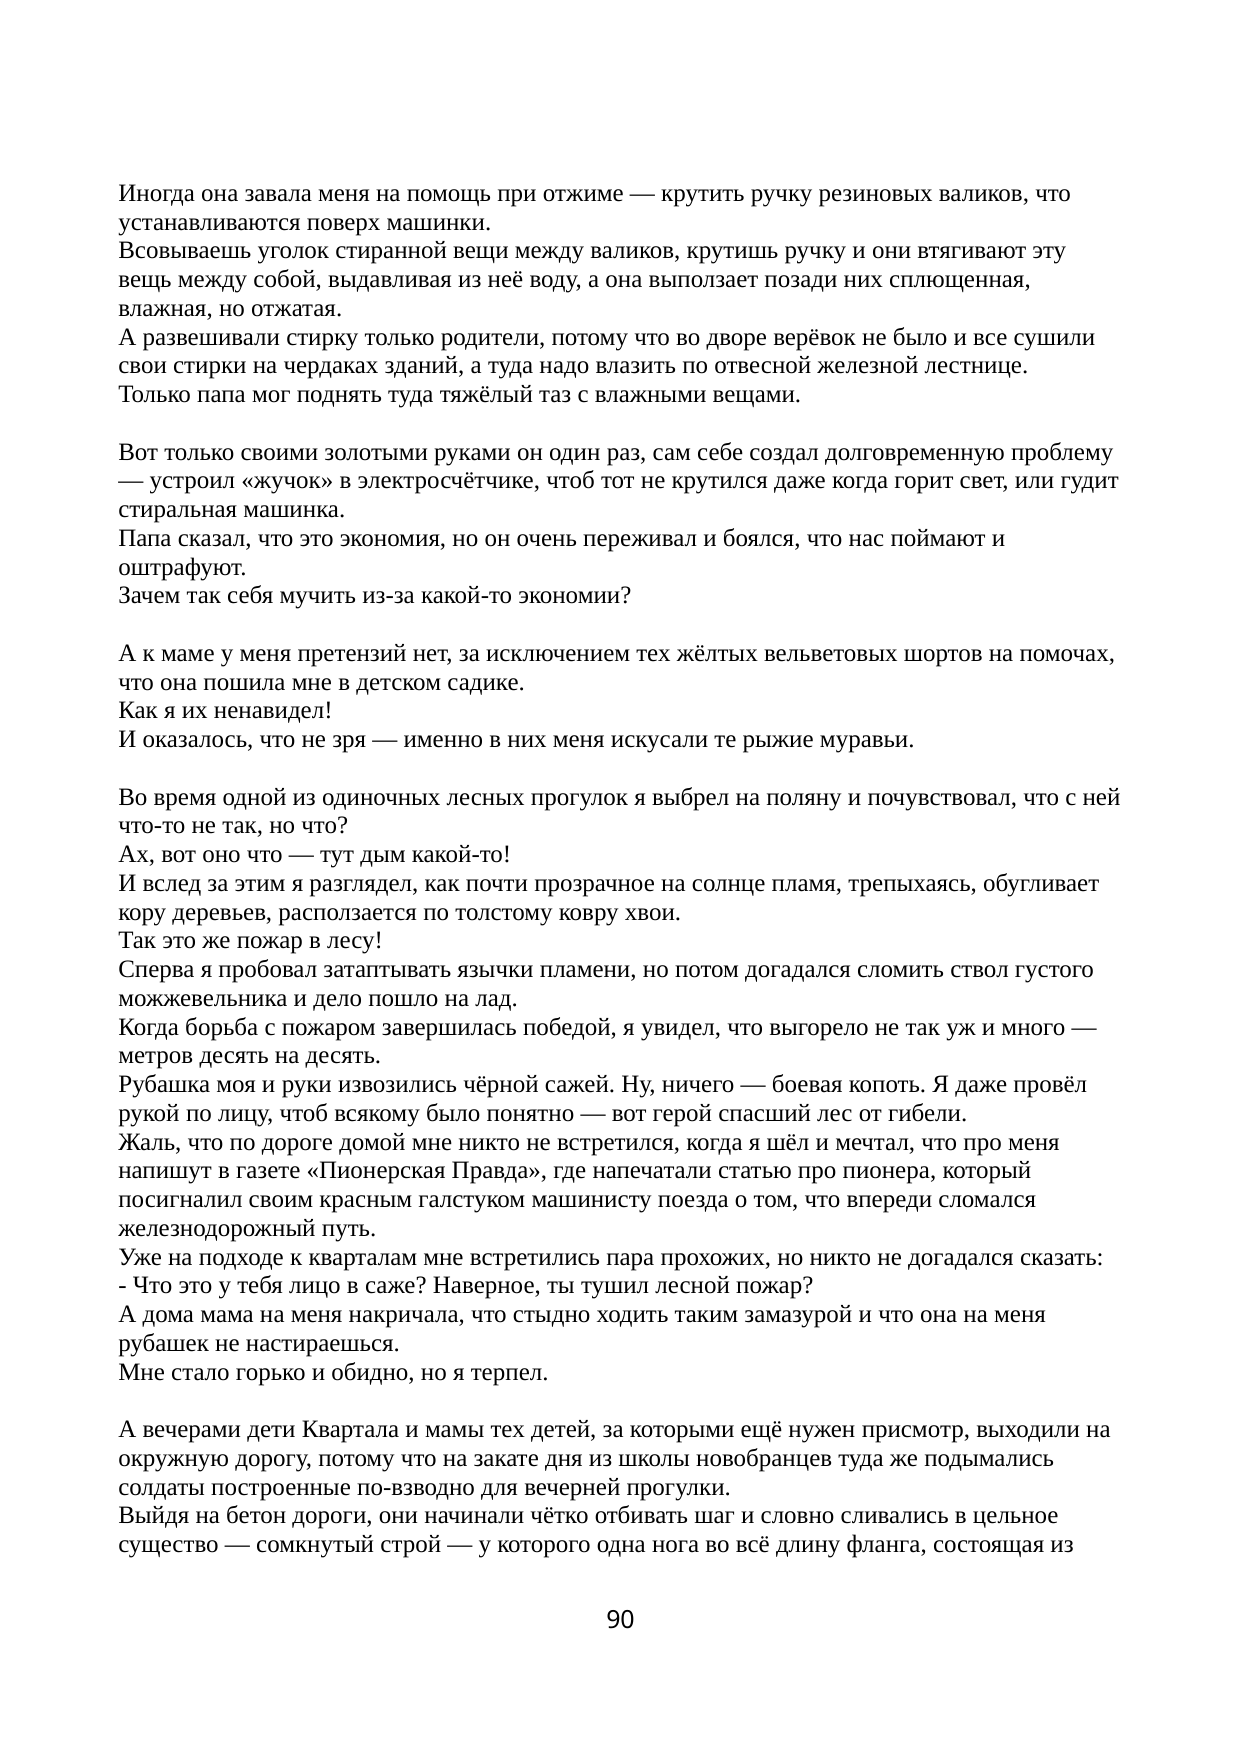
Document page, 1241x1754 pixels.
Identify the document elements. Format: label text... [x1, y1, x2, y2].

text А развешивали стирку только родители, потому что во дворе верёвок не было и все сушили свои стирки на чердаках зданий, а туда надо влазить по отвесной железной лестнице. [118, 322, 1122, 379]
text Ах, вот оно что — тут дым какой-то! [118, 839, 1122, 868]
text Зачем так себя мучить из-за какой-то экономии? [118, 581, 1122, 609]
text - Что это у тебя лицо в саже? Наверное, ты тушил лесной пожар? [118, 1271, 1122, 1299]
text А к маме у меня претензий нет, за исключением тех жёлтых вельветовых шортов на помочах, что она пошила мне в детском садике. [118, 638, 1122, 696]
text А дома мама на меня накричала, что стыдно ходить таким замазурой и что она на меня рубашек не настираешься. [118, 1299, 1122, 1357]
text Мне стало горько и обидно, но я терпел. [118, 1357, 1122, 1386]
text И оказалось, что не зря — именно в них меня искусали те рыжие муравьи. [118, 724, 1122, 753]
text Только папа мог поднять туда тяжёлый таз с влажными вещами. [118, 379, 1122, 408]
text Когда борьба с пожаром завершилась победой, я увидел, что выгорело не так уж и много — метров десять на десять. [118, 1012, 1122, 1069]
text Всовываешь уголок стиранной вещи между валиков, крутишь ручку и они втягивают эту вещь между собой, выдавливая из неё воду, а она выползает позади них сплющенная, влажная, но отжатая. [118, 236, 1122, 322]
text А вечерами дети Квартала и мамы тех детей, за которыми ещё нужен присмотр, выходили на окружную дорогу, потому что на закате дня из школы новобранцев туда же подымались солдаты построенные по-взводно для вечерней прогулки. [118, 1414, 1122, 1501]
text Так это же пожар в лесу! [118, 926, 1122, 954]
text Во время одной из одиночных лесных прогулок я выбрел на поляну и почувствовал, что с ней что-то не так, но что? [118, 782, 1122, 839]
text И вслед за этим я разглядел, как почти прозрачное на солнце пламя, трепыхаясь, обугливает кору деревьев, расползается по толстому ковру хвои. [118, 868, 1122, 926]
text Уже на подходе к кварталам мне встретились пара прохожих, но никто не догадался сказать: [118, 1242, 1122, 1271]
text Как я их ненавидел! [118, 696, 1122, 724]
text Сперва я пробовал затаптывать язычки пламени, но потом догадался сломить ствол густого можжевельника и дело пошло на лад. [118, 954, 1122, 1012]
text Выйдя на бетон дороги, они начинали чётко отбивать шаг и словно сливались в цельное существо — сомкнутый строй — у которого одна нога во всё длину фланга, состоящая из [118, 1501, 1122, 1558]
text Папа сказал, что это экономия, но он очень переживал и боялся, что нас поймают и оштрафуют. [118, 523, 1122, 581]
text Вот только своими золотыми руками он один раз, сам себе создал долговременную проблему — устроил «жучок» в электросчётчике, чтоб тот не крутился даже когда горит свет, или гудит стиральная машинка. [118, 437, 1122, 523]
text Жаль, что по дороге домой мне никто не встретился, когда я шёл и мечтал, что про меня напишут в газете «Пионерская Правда», где напечатали статью про пионера, который посигналил своим красным галстуком машинисту поезда о том, что впереди сломался железнодорожный путь. [118, 1127, 1122, 1242]
text Иногда она завала меня на помощь при отжиме — крутить ручку резиновых валиков, что устанавливаются поверх машинки. [118, 178, 1122, 236]
text Рубашка моя и руки извозились чёрной сажей. Ну, ничего — боевая копоть. Я даже провёл рукой по лицу, чтоб всякому было понятно — вот герой спасший лес от гибели. [118, 1069, 1122, 1127]
